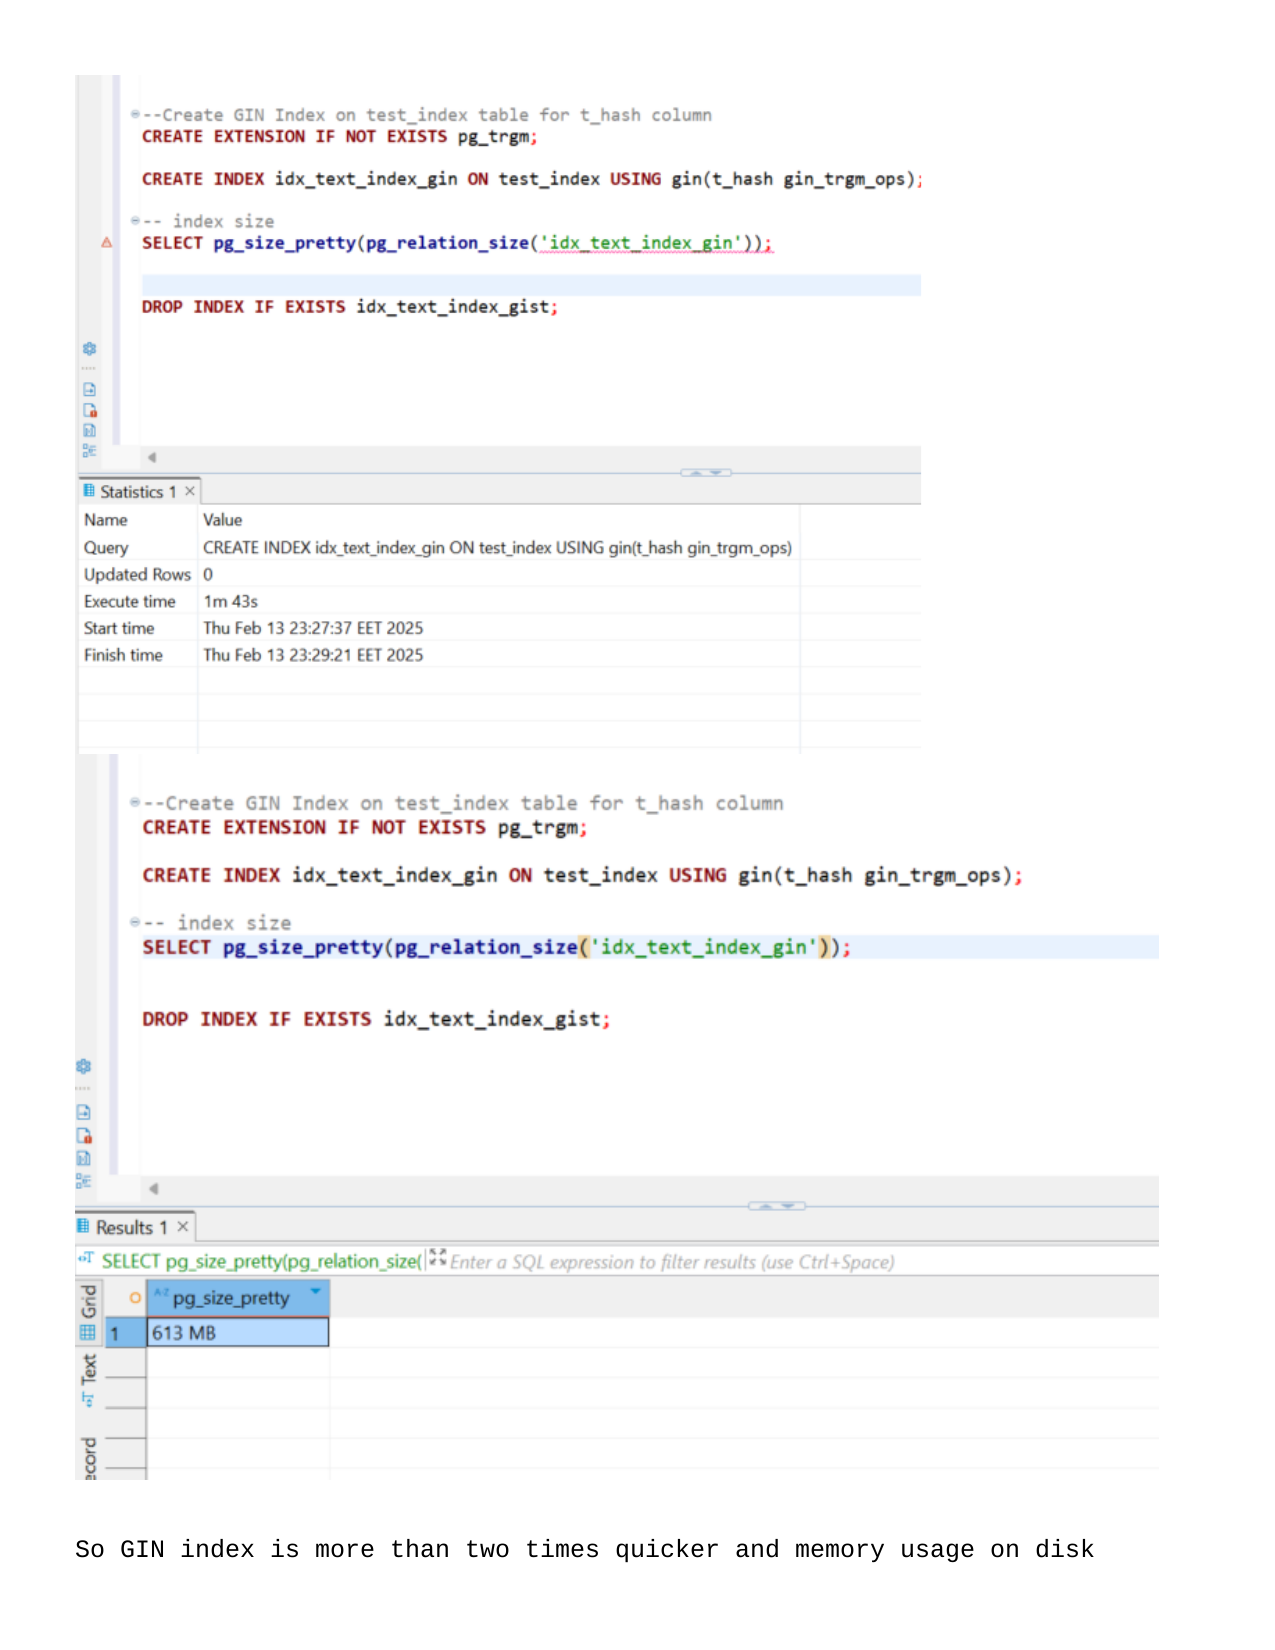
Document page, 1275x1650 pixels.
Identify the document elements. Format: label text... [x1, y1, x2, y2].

text So GIN index is more than two times quicker and memory usage on disk [75, 1536, 1200, 1565]
